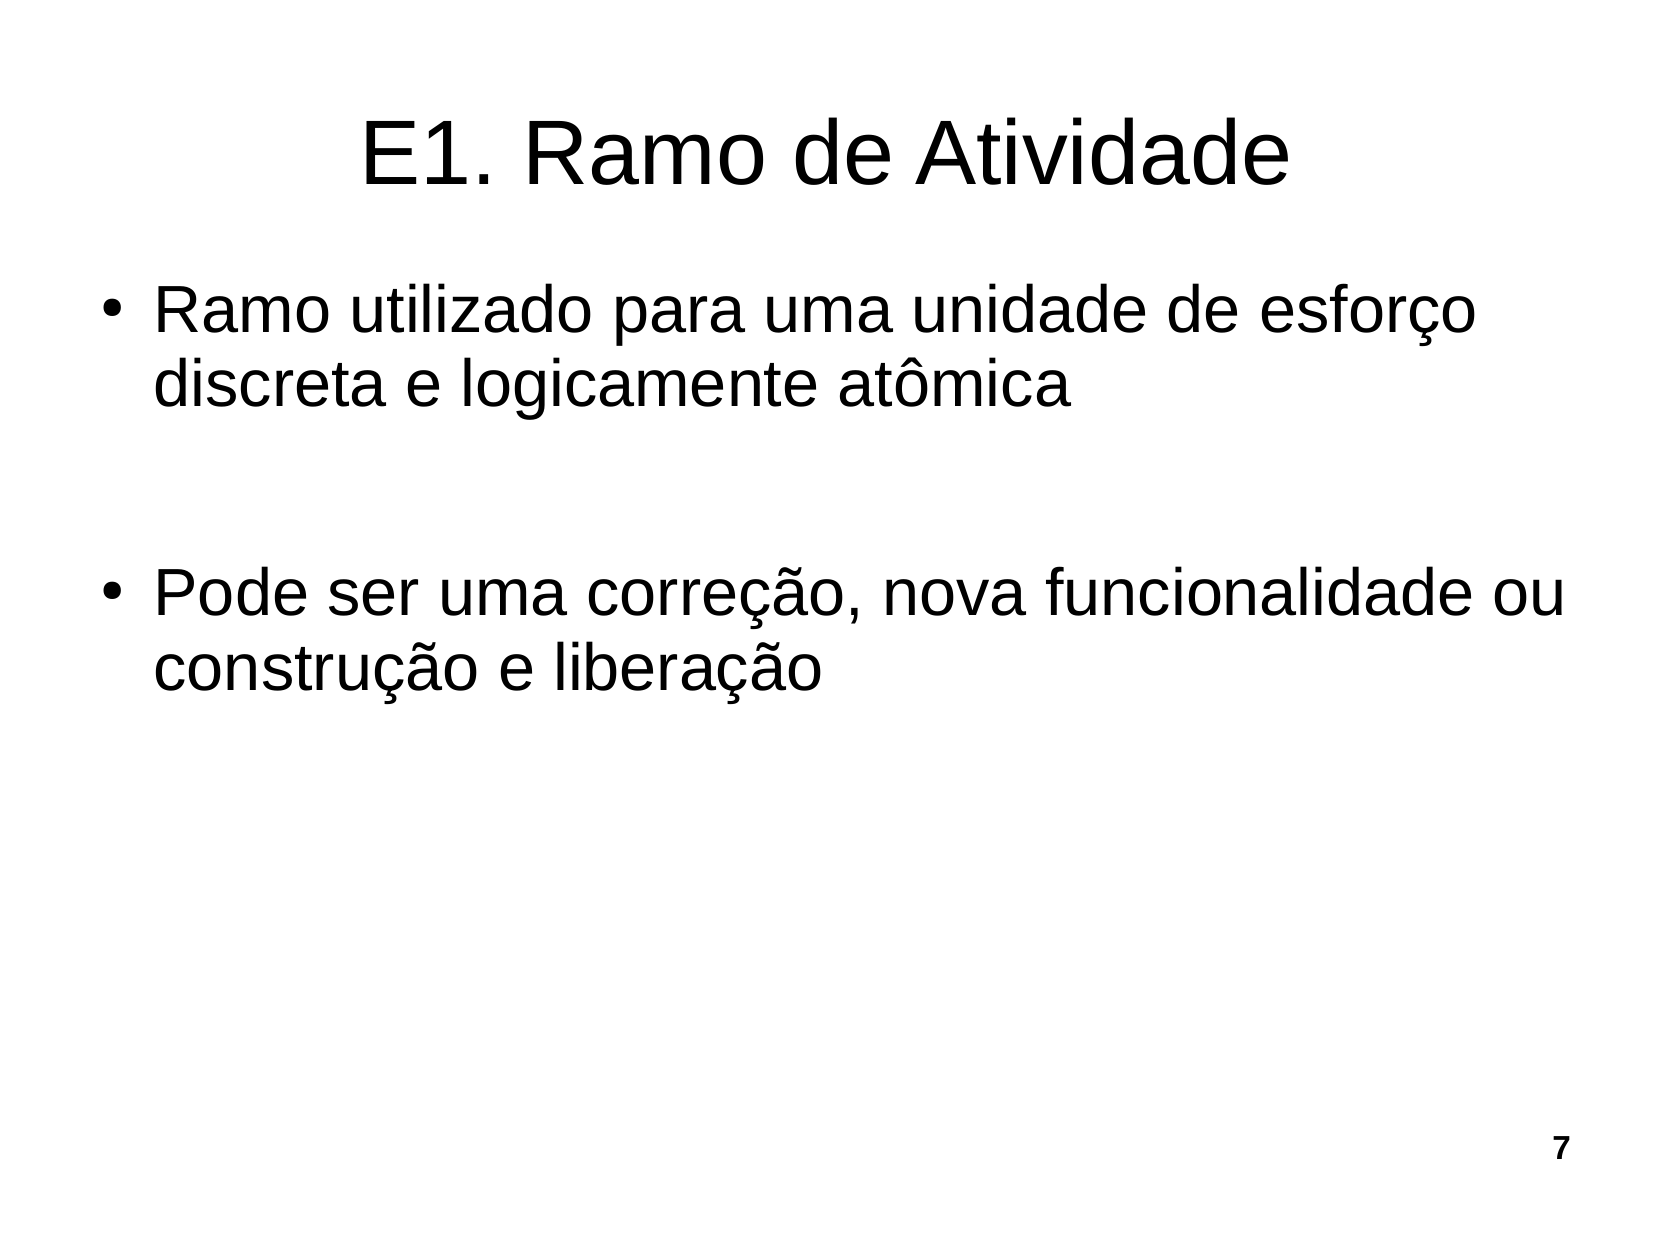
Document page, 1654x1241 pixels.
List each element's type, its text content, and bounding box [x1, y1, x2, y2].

title E1. Ramo de Atividade [82, 49, 1571, 257]
list Ramo utilizado para uma unidade de esforço discreta e logicamente atômica Pode ser uma correção, nova funcionalidade ou construção e liberação [82, 271, 1571, 1146]
